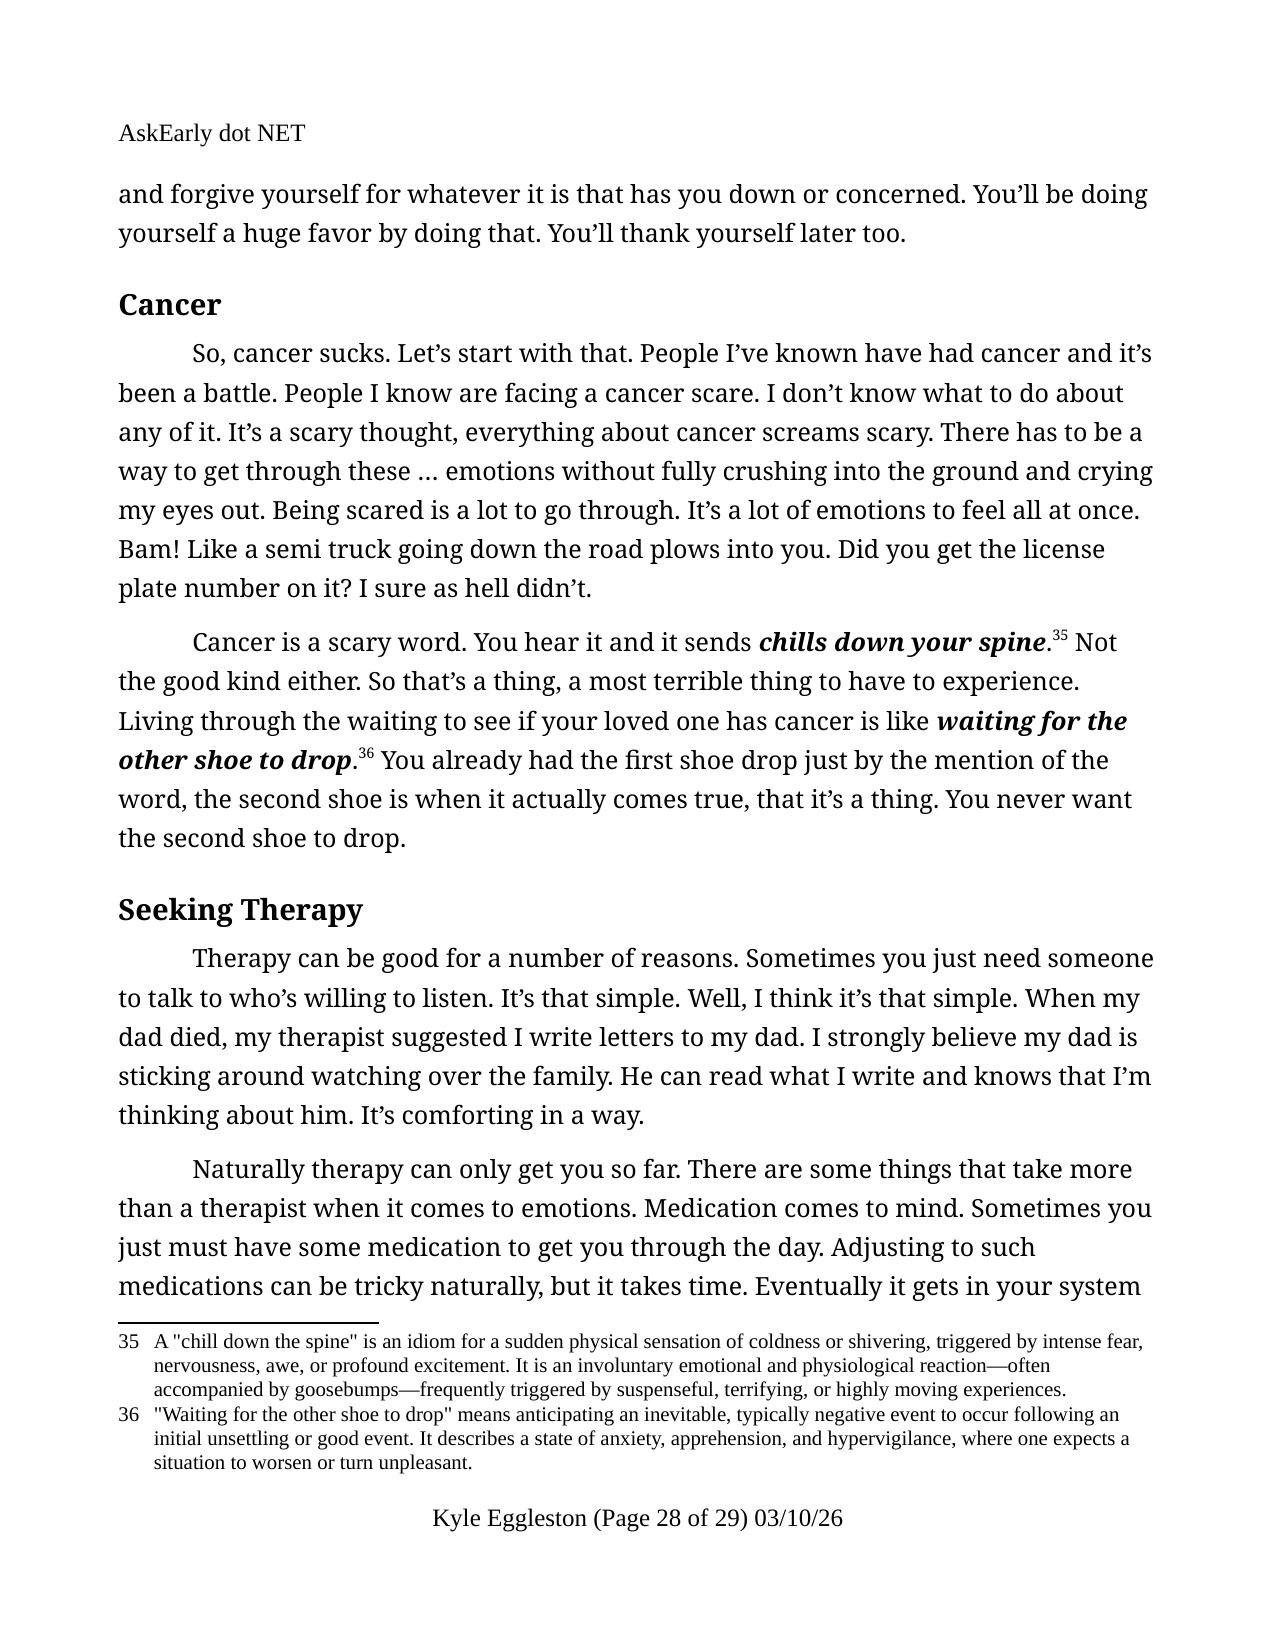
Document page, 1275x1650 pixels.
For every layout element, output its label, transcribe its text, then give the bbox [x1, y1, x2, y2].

text "Waiting for the other shoe to drop" means anticipating an inevitable, typically negative event to occur following an initial unsettling or good event. It describes a state of anxiety, apprehension, and hypervigilance, where one expects a situation to worsen or turn unpleasant. [118, 1401, 1157, 1474]
text Therapy can be good for a number of reasons. Sometimes you just need someone to talk to who’s willing to listen. It’s that simple. Well, I think it’s that simple. When my dad died, my therapist suggested I write letters to my dad. I strongly believe my dad is sticking around watching over the family. He can read what I write and knows that I’m thinking about him. It’s comforting in a way. [118, 941, 1157, 1132]
text Naturally therapy can only get you so far. There are some things that take more than a therapist when it comes to emotions. Medication comes to mind. Sometimes you just must have some medication to get you through the day. Adjusting to such medications can be tricky naturally, but it takes time. Eventually it gets in your system [118, 1152, 1157, 1303]
subtitle Cancer [118, 284, 1157, 323]
text and forgive yourself for whatever it is that has you down or concerned. You’ll be doing yourself a huge favor by doing that. You’ll thank yourself later too. [118, 176, 1157, 249]
text A "chill down the spine" is an idiom for a sudden physical sensation of coldness or shivering, triggered by intense fear, nervousness, awe, or profound excitement. It is an involuntary emotional and physiological reaction—often accompanied by goosebumps—frequently triggered by suspenseful, terrifying, or highly moving experiences. [118, 1329, 1157, 1401]
text So, cancer sucks. Let’s start with that. People I’ve known have had cancer and it’s been a battle. People I know are facing a cancer scare. I don’t know what to do about any of it. It’s a scary thought, everything about cancer screams scary. There has to be a way to get through these … emotions without fully crushing into the ground and crying my eyes out. Being scared is a lot to go through. It’s a lot of emotions to feel all at once. Bam! Like a semi truck going down the road plows into you. Did you get the license plate number on it? I sure as hell didn’t. [118, 336, 1157, 605]
subtitle Seeking Therapy [118, 889, 1157, 929]
text Cancer is a scary word. You hear it and it sends chills down your spine. Not the good kind either. So that’s a thing, a most terrible thing to have to experience. Living through the waiting to see if your loved one has cancer is like waiting for the other shoe to drop. You already had the first shoe drop just by the mention of the word, the second shoe is when it actually comes true, that it’s a thing. You never want the second shoe to drop. [118, 625, 1157, 855]
